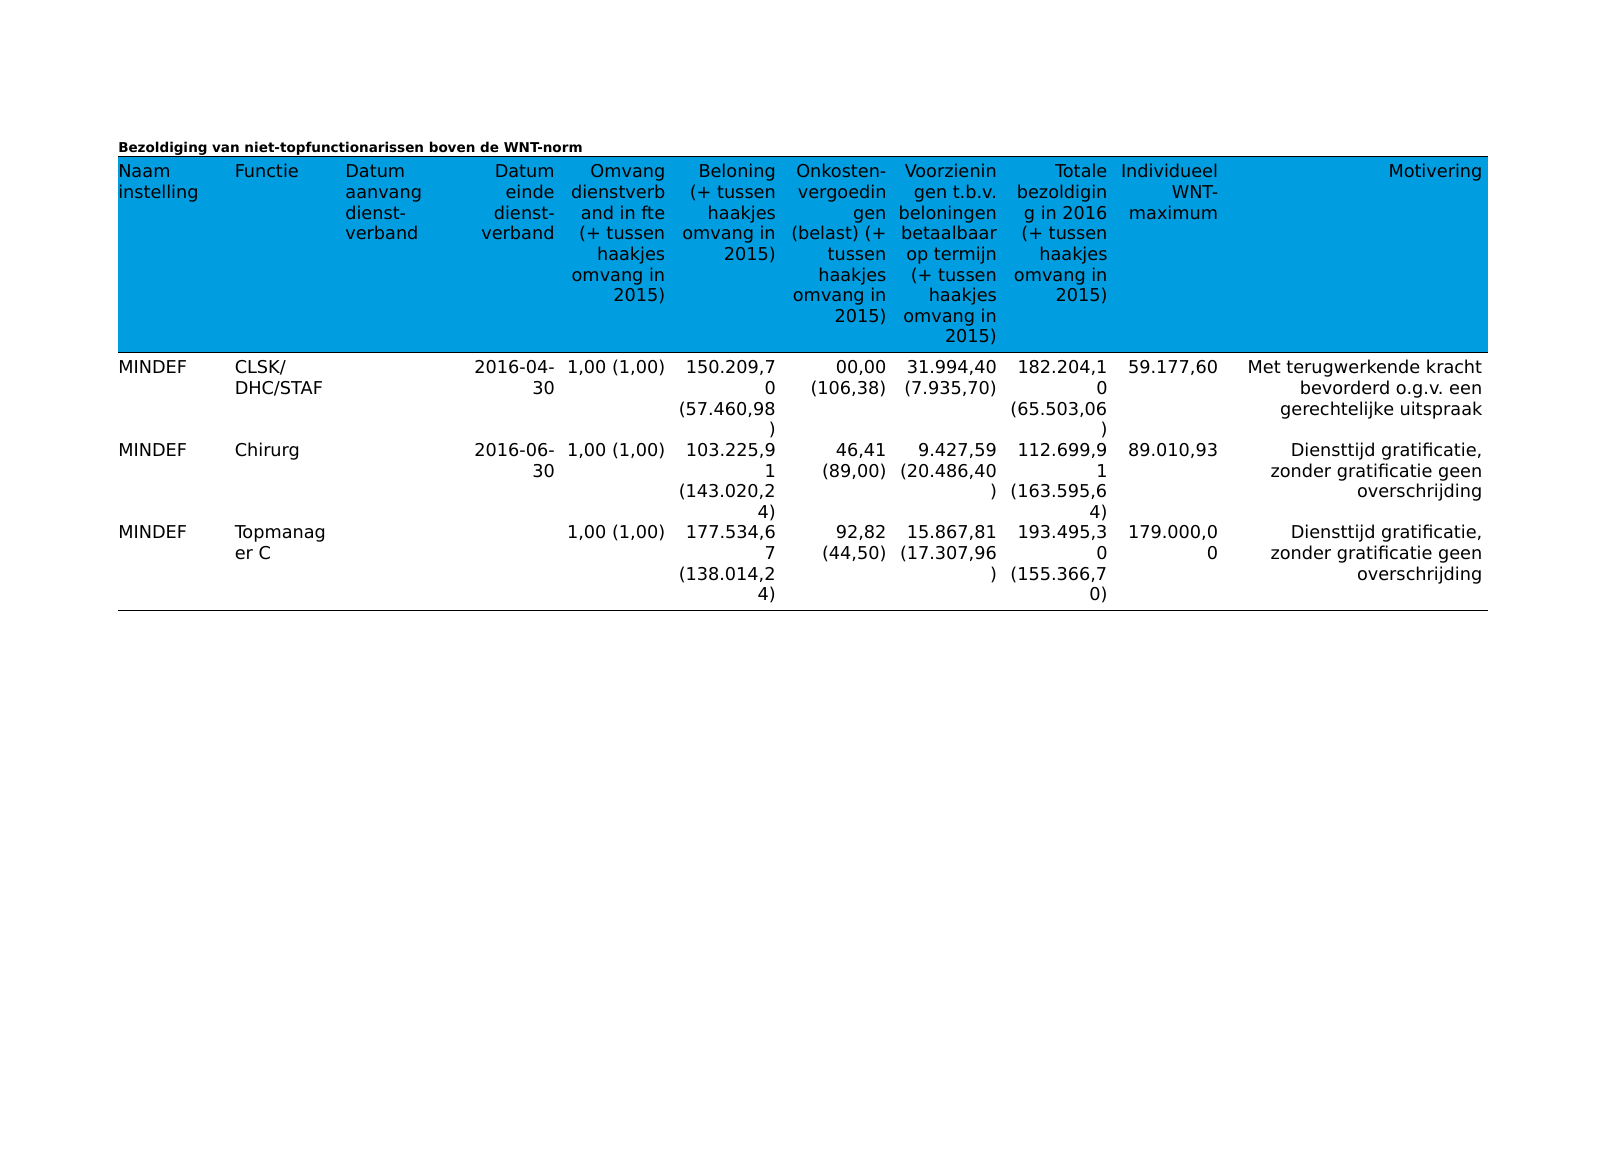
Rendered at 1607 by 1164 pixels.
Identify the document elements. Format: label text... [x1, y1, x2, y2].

table_cell 193.495,30 (155.366,70) [1003, 523, 1113, 610]
table_cell 59.177,60 [1113, 353, 1224, 440]
table_cell 150.209,70 (57.460,98) [671, 353, 781, 440]
table_cell 2016-06-30 [450, 440, 560, 522]
table_cell 1,00 (1,00) [560, 353, 671, 440]
table_cell Individueel WNT-maximum [1113, 157, 1224, 352]
table_cell CLSK/DHC/STAF [229, 353, 339, 440]
table_cell 00,00 (106,38) [781, 353, 892, 440]
table_cell Met terugwerkende kracht bevorderd o.g.v. een gerechtelijke uitspraak [1224, 353, 1488, 440]
table_cell 1,00 (1,00) [560, 440, 671, 522]
table_cell 15.867,81 (17.307,96) [892, 523, 1003, 610]
table_cell 9.427,59 (20.486,40) [892, 440, 1003, 522]
table_cell 31.994,40 (7.935,70) [892, 353, 1003, 440]
table_cell Chirurg [229, 440, 339, 522]
table_header Bezoldiging van niet-topfunctionarissen boven de WNT-norm [118, 140, 1488, 156]
table_cell 92,82 (44,50) [781, 523, 892, 610]
table_cell Naam instelling [118, 157, 229, 352]
table_cell Beloning (+ tussen haakjes omvang in 2015) [671, 157, 781, 352]
table_cell 179.000,00 [1113, 523, 1224, 610]
table_cell MINDEF [118, 440, 229, 522]
table_cell Datum einde dienst- verband [450, 157, 560, 352]
table_cell MINDEF [118, 353, 229, 440]
table_cell 2016-04-30 [450, 353, 560, 440]
table_cell Totale bezoldiging in 2016 (+ tussen haakjes omvang in 2015) [1003, 157, 1113, 352]
table_cell Topmanager C [229, 523, 339, 610]
table_cell 177.534,67 (138.014,24) [671, 523, 781, 610]
table_cell Onkosten-vergoedingen (belast) (+ tussen haakjes omvang in 2015) [781, 157, 892, 352]
table_cell 89.010,93 [1113, 440, 1224, 522]
table_cell Voorzieningen t.b.v. beloningen betaalbaar op termijn (+ tussen haakjes omvang in 2015) [892, 157, 1003, 352]
table_cell 103.225,91 (143.020,24) [671, 440, 781, 522]
table_cell 112.699,91 (163.595,64) [1003, 440, 1113, 522]
table_cell [339, 523, 450, 610]
table_cell Motivering [1224, 157, 1488, 352]
table_cell Datum aanvang dienst-verband [339, 157, 450, 352]
table_cell 182.204,10 (65.503,06) [1003, 353, 1113, 440]
table_cell [339, 353, 450, 440]
table_cell [450, 523, 560, 610]
table_cell 1,00 (1,00) [560, 523, 671, 610]
table_cell Diensttijd gratificatie, zonder gratificatie geen overschrijding [1224, 523, 1488, 610]
table_cell Omvang dienstverband in fte (+ tussen haakjes omvang in 2015) [560, 157, 671, 352]
table_cell [339, 440, 450, 522]
table_cell 46,41 (89,00) [781, 440, 892, 522]
table_cell Functie [229, 157, 339, 352]
table_cell Diensttijd gratificatie, zonder gratificatie geen overschrijding [1224, 440, 1488, 522]
table_cell MINDEF [118, 523, 229, 610]
